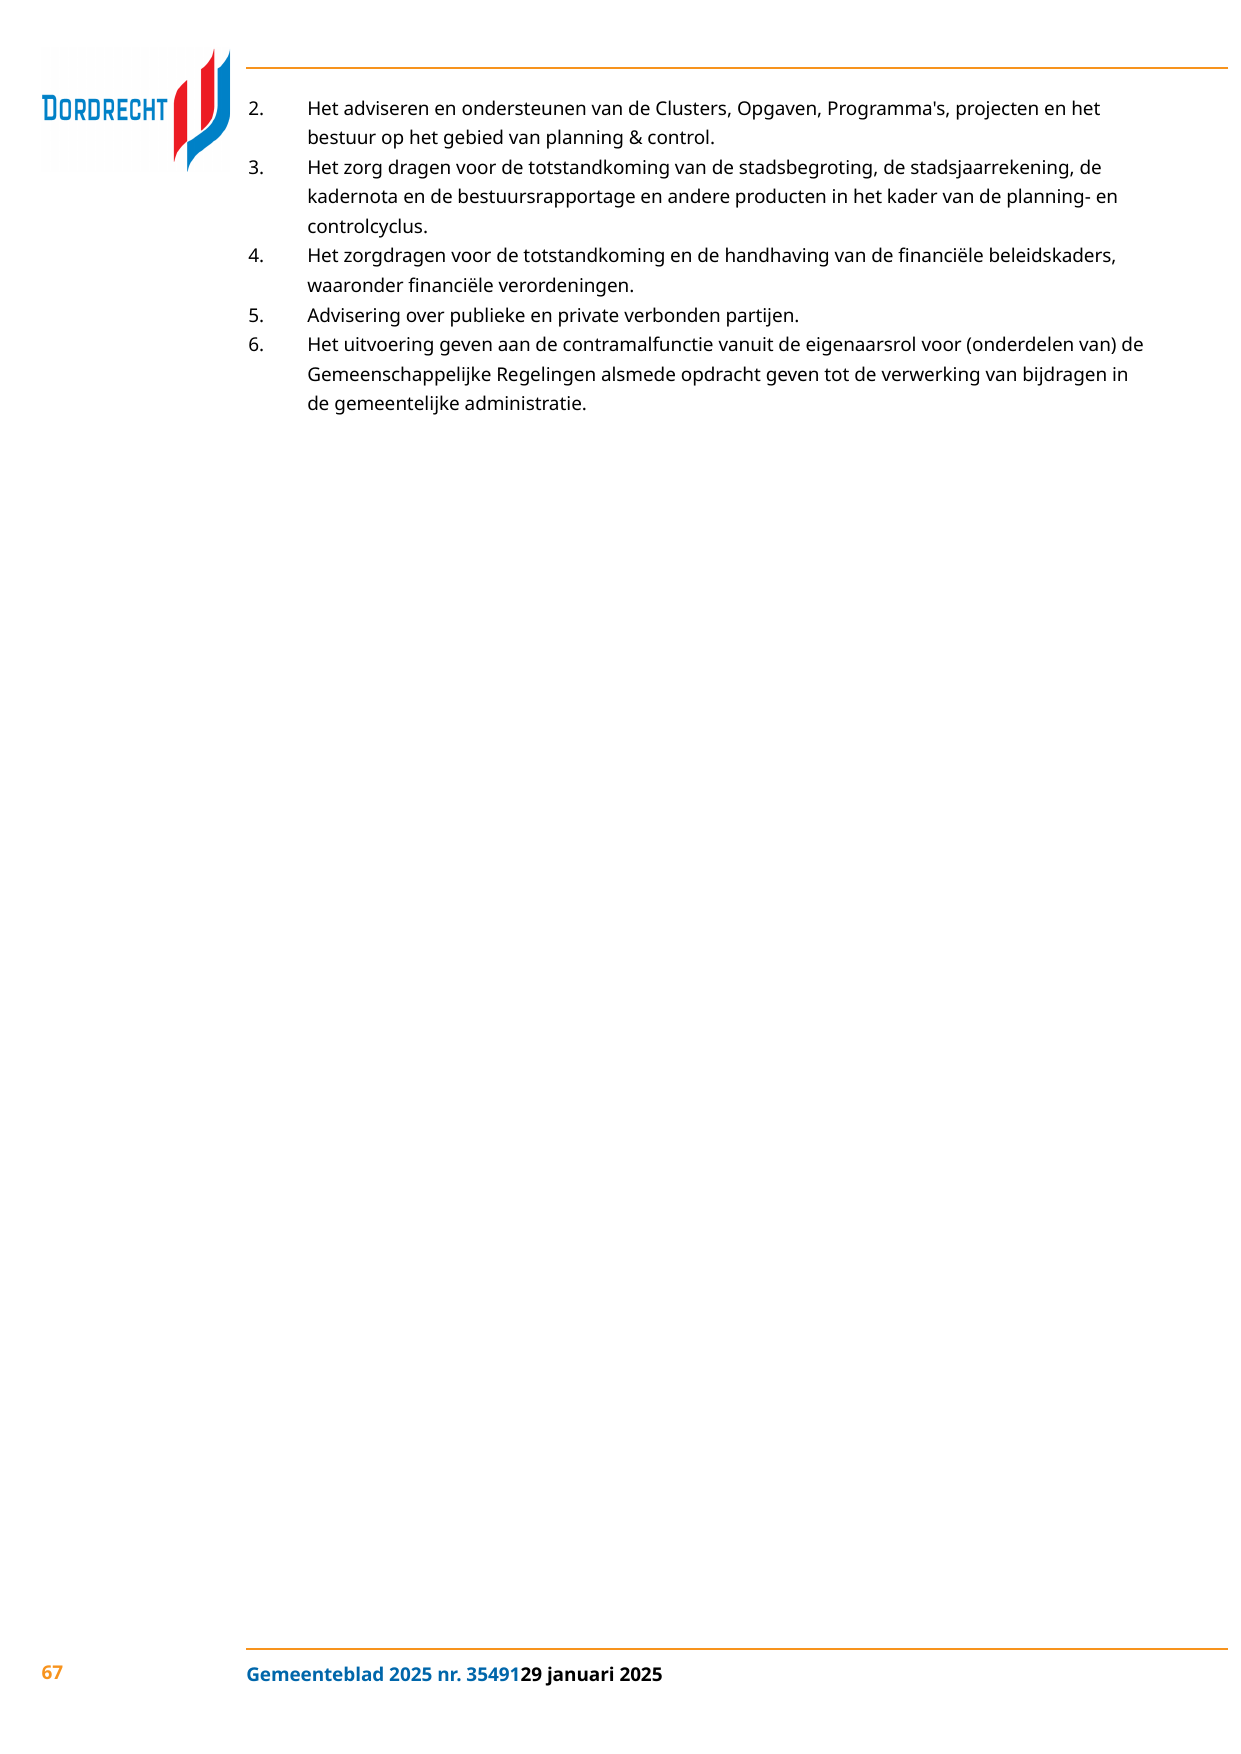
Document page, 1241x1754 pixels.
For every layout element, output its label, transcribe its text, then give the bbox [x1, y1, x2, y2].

list Het zorg dragen voor de totstandkoming van de stadsbegroting, de stadsjaarrekening, de kadernota en de bestuursrapportage en andere producten in het kader van de planning- en controlcyclus. [248, 154, 1152, 239]
list Advisering over publieke en private verbonden partijen. [248, 302, 1152, 328]
picture [41, 47, 231, 172]
list Het adviseren en ondersteunen van de Clusters, Opgaven, Programma's, projecten en het bestuur op het gebied van planning & control. [248, 95, 1152, 150]
list Het zorgdragen voor de totstandkoming en de handhaving van de financiële beleidskaders, waaronder financiële verordeningen. [248, 243, 1152, 298]
list Het uitvoering geven aan de contramalfunctie vanuit de eigenaarsrol voor (onderdelen van) de Gemeenschappelijke Regelingen alsmede opdracht geven tot de verwerking van bijdragen in de gemeentelijke administratie. [248, 331, 1152, 416]
